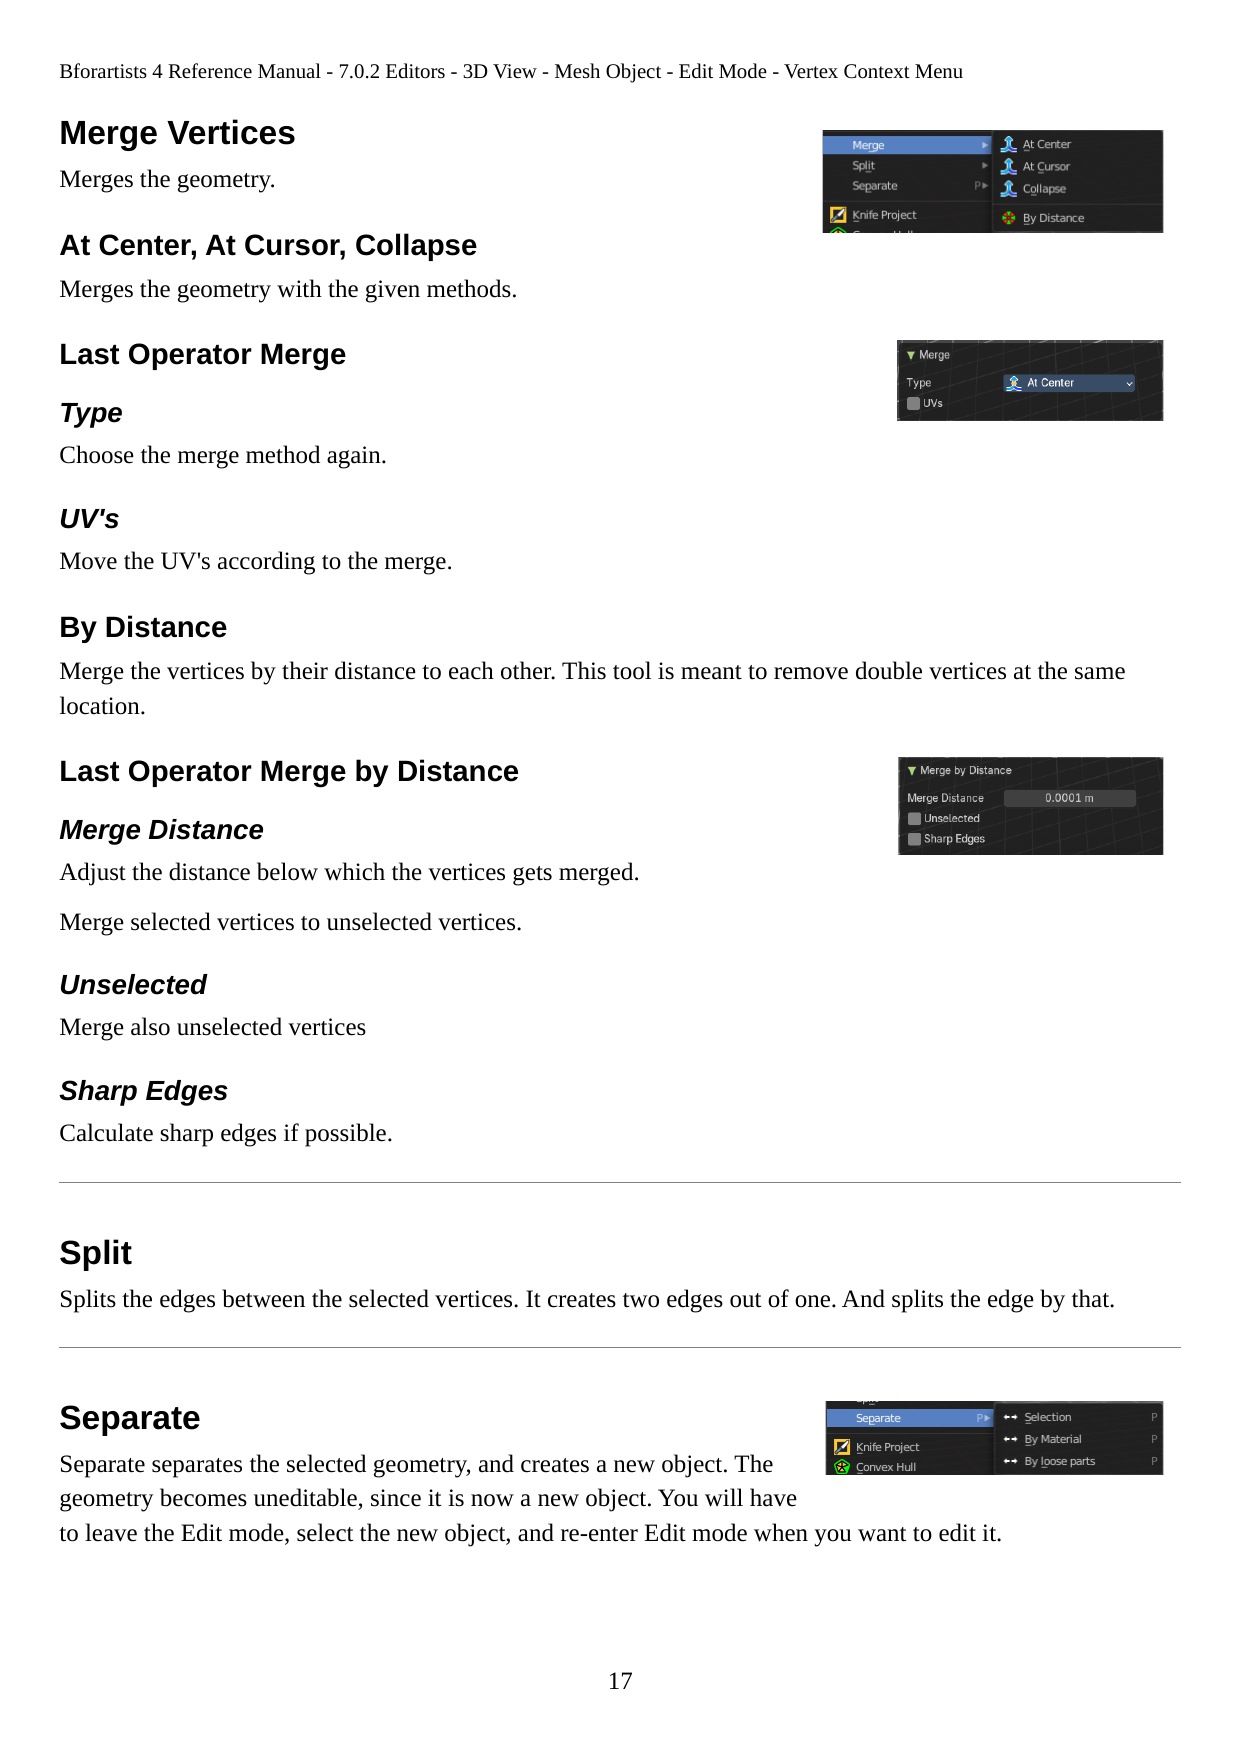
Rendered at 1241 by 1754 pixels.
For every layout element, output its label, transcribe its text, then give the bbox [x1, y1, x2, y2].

picture [825, 1401, 1164, 1475]
subtitle Unselected [59, 968, 1181, 1000]
subtitle Sharp Edges [59, 1074, 1181, 1106]
text Merge the vertices by their distance to each other. This tool is meant to remove double vertices at the same location. [59, 656, 1181, 719]
subtitle UV's [59, 502, 1181, 534]
subtitle At Center, At Cursor, Collapse [59, 227, 1181, 261]
text Merge also unselected vertices [59, 1012, 1181, 1041]
subtitle By Distance [59, 610, 1181, 644]
text Choose the merge method again. [59, 440, 1181, 469]
subtitle Merge Distance [59, 813, 898, 845]
subtitle [1164, 813, 1181, 845]
subtitle Merge Vertices [59, 113, 1181, 151]
text Merges the geometry with the given methods. [59, 274, 1181, 302]
picture [822, 130, 1164, 233]
text Adjust the distance below which the vertices gets merged. [59, 857, 1181, 886]
text [1164, 164, 1181, 192]
subtitle Type [59, 396, 1181, 428]
subtitle Last Operator Merge by Distance [59, 754, 1181, 788]
picture [897, 340, 1164, 421]
text Move the UV's according to the merge. [59, 546, 1181, 575]
subtitle Last Operator Merge [59, 337, 1181, 371]
text Splits the edges between the selected vertices. It creates two edges out of one. And splits the edge by that. [59, 1284, 1181, 1312]
subtitle Separate [59, 1398, 1181, 1436]
text Separate separates the selected geometry, and creates a new object. The geometry becomes uneditable, since it is now a new object. You will have to leave the Edit mode, select the new object, and re-enter Edit mode when you want to edit it. [59, 1449, 1181, 1547]
subtitle Split [59, 1232, 1181, 1271]
picture [898, 757, 1164, 855]
text Merge selected vertices to unselected vertices. [59, 907, 1181, 935]
text Merges the geometry. [59, 164, 822, 192]
text Calculate sharp edges if possible. [59, 1118, 1181, 1147]
